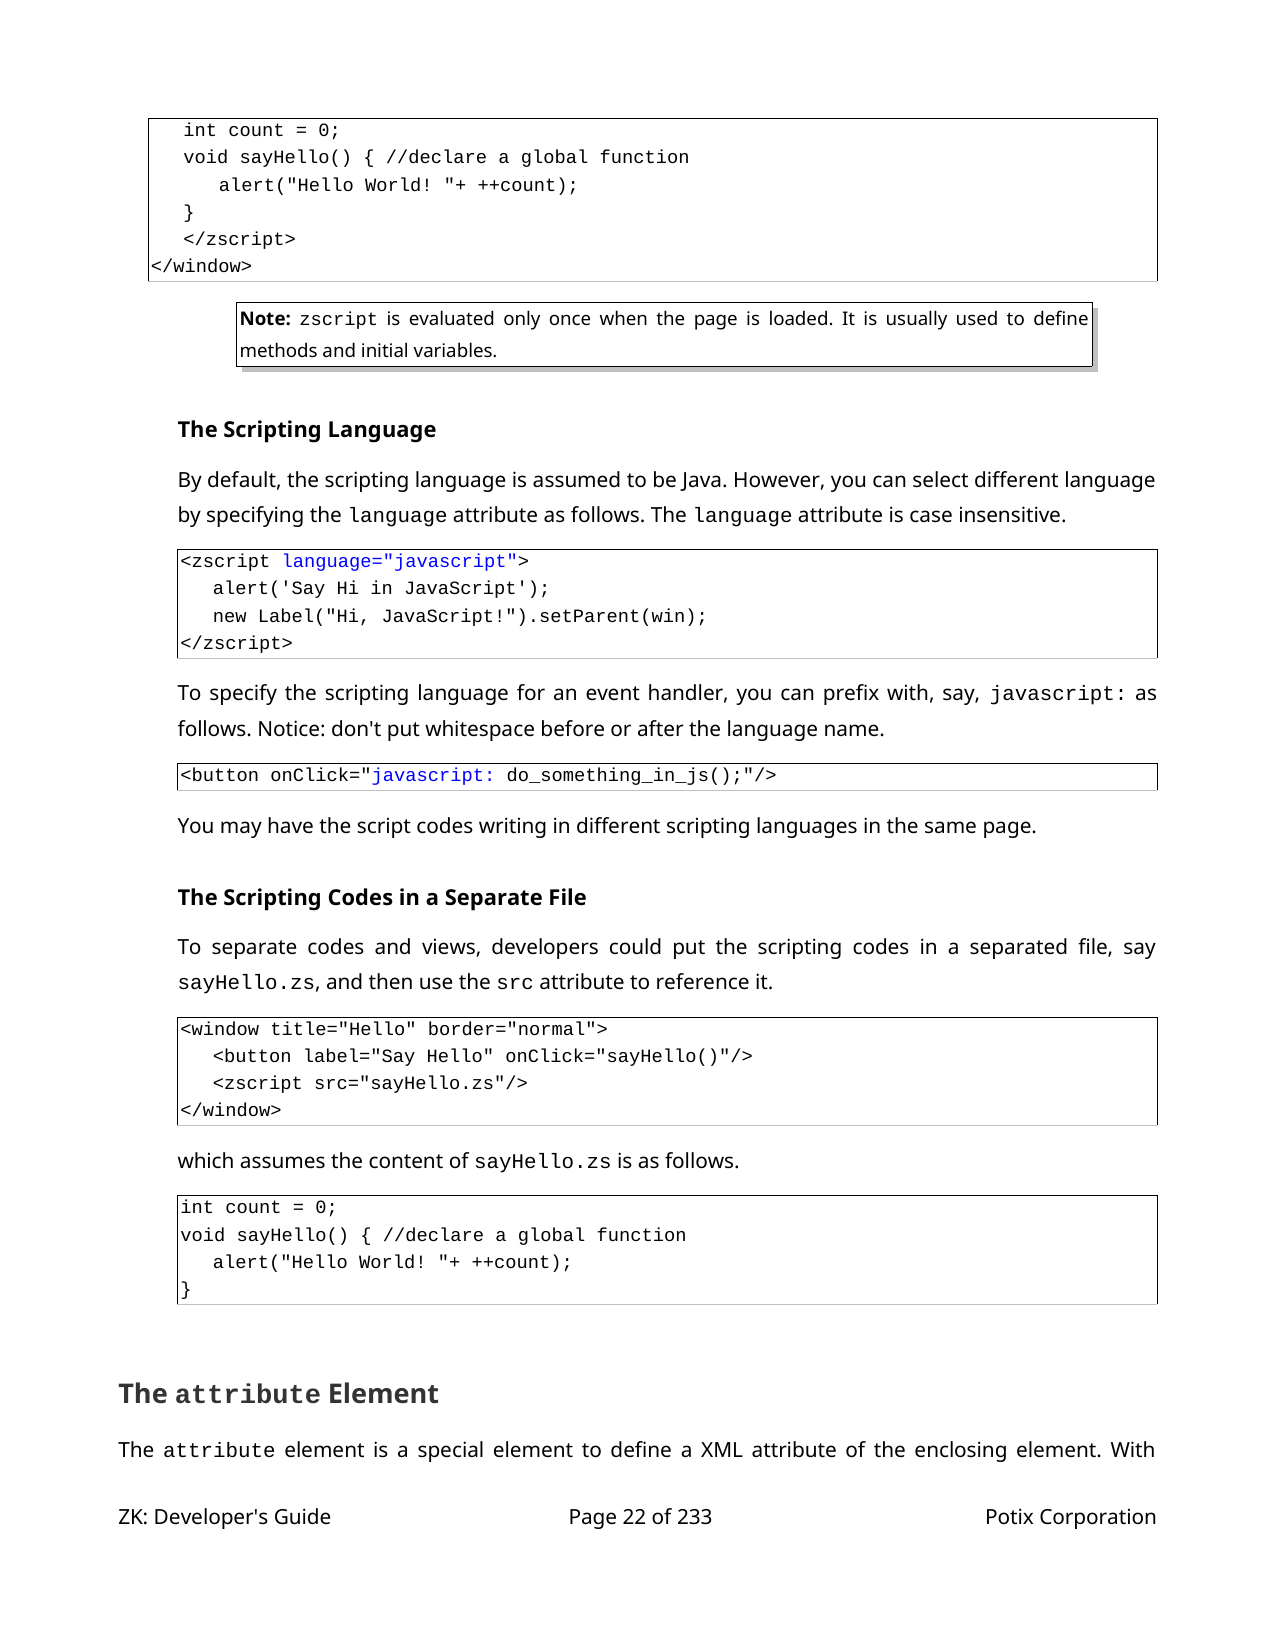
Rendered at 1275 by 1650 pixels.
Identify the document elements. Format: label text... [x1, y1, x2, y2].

text int count = 0; [149, 119, 1157, 142]
text <zscript language="javascript"> [178, 550, 1157, 573]
text int count = 0; [178, 1196, 1157, 1219]
text void sayHello() { //declare a global function [178, 1222, 1157, 1247]
text To specify the scripting language for an event handler, you can prefix with, say, javascript: as follows. Notice: don't put whitespace before or after the language name. [177, 678, 1157, 742]
text } [149, 200, 1157, 224]
text new Label("Hi, JavaScript!").setParent(win); [178, 603, 1157, 628]
text <zscript src="sayHello.zs"/> [178, 1071, 1157, 1095]
text void sayHello() { //declare a global function [149, 145, 1157, 169]
text </zscript> [178, 631, 1157, 658]
text <window title="Hello" border="normal"> [178, 1018, 1157, 1041]
text alert("Hello World! "+ ++count); [178, 1249, 1157, 1274]
text </zscript> [149, 227, 1157, 251]
text </window> [149, 254, 1157, 281]
text </window> [178, 1098, 1157, 1125]
text <button label="Say Hello" onClick="sayHello()"/> [178, 1044, 1157, 1068]
text Note: zscript is evaluated only once when the page is loaded. It is usually used to define methods and initial variables. [237, 303, 1092, 366]
text <button onClick="javascript: do_something_in_js();"/> [178, 764, 1157, 790]
text You may have the script codes writing in different scripting languages in the same page. [177, 811, 1157, 839]
text alert("Hello World! "+ ++count); [149, 172, 1157, 197]
subtitle The Scripting Language [177, 414, 1157, 444]
text By default, the scripting language is assumed to be Java. However, you can select different language by specifying the language attribute as follows. The language attribute is case insensitive. [177, 465, 1157, 528]
subtitle The Scripting Codes in a Separate File [177, 882, 1157, 912]
text The attribute element is a special element to define a XML attribute of the enclosing element. With [118, 1435, 1157, 1464]
text which assumes the content of sayHello.zs is as follows. [177, 1146, 1157, 1174]
subtitle The attribute Element [118, 1375, 1157, 1412]
text To separate codes and views, developers could put the scripting codes in a separated file, say sayHello.zs, and then use the src attribute to reference it. [177, 932, 1157, 996]
text } [178, 1277, 1157, 1304]
text alert('Say Hi in JavaScript'); [178, 576, 1157, 601]
